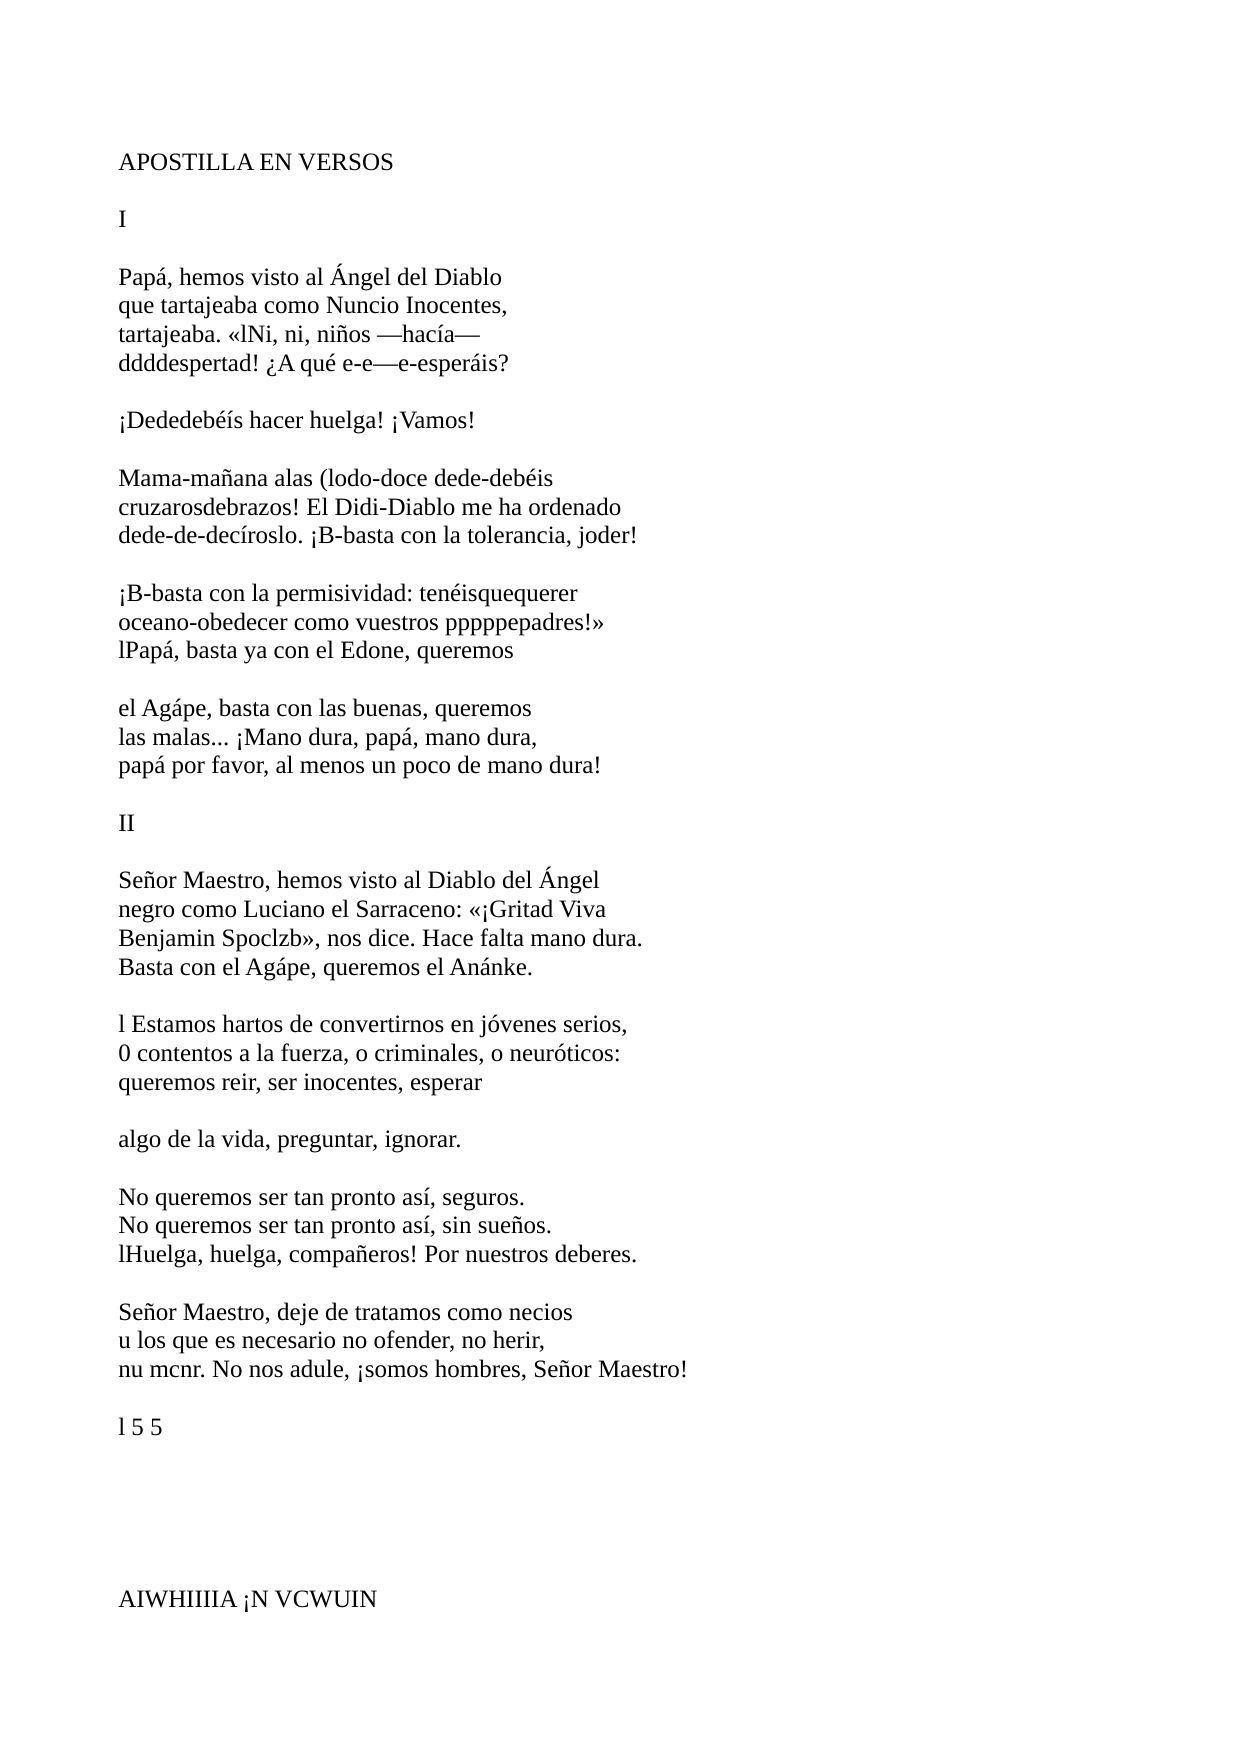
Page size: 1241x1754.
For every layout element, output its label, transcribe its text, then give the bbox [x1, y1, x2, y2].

text dede-de-decíroslo. ¡B-basta con la tolerancia, joder! [118, 521, 1122, 549]
text negro como Luciano el Sarraceno: «¡Gritad Viva [118, 894, 1122, 923]
text Señor Maestro, hemos visto al Diablo del Ángel [118, 866, 1122, 894]
text u los que es necesario no ofender, no herir, [118, 1326, 1122, 1354]
text nu mcnr. No nos adule, ¡somos hombres, Señor Maestro! [118, 1354, 1122, 1383]
text algo de la vida, preguntar, ignorar. [118, 1124, 1122, 1153]
text l 5 5 [118, 1412, 1122, 1441]
text 0 contentos a la fuerza, o criminales, o neuróticos: [118, 1038, 1122, 1067]
text APOSTILLA EN VERSOS [118, 147, 1122, 176]
text ¡B-basta con la permisividad: tenéisquequerer [118, 578, 1122, 607]
text Señor Maestro, deje de tratamos como necios [118, 1297, 1122, 1326]
text Basta con el Agápe, queremos el Anánke. [118, 952, 1122, 981]
text No queremos ser tan pronto así, seguros. [118, 1182, 1122, 1211]
text Benjamin Spoclzb», nos dice. Hace falta mano dura. [118, 923, 1122, 952]
text l Estamos hartos de convertirnos en jóvenes serios, [118, 1009, 1122, 1038]
text tartajeaba. «lNi, ni, niños —hacía— [118, 319, 1122, 348]
text que tartajeaba como Nuncio Inocentes, [118, 291, 1122, 319]
text II [118, 808, 1122, 837]
text No queremos ser tan pronto así, sin sueños. [118, 1211, 1122, 1239]
text las malas... ¡Mano dura, papá, mano dura, [118, 722, 1122, 751]
text cruzarosdebrazos! El Didi-Diablo me ha ordenado [118, 492, 1122, 521]
text oceano-obedecer como vuestros pppppepadres!» [118, 607, 1122, 636]
text el Agápe, basta con las buenas, queremos [118, 693, 1122, 722]
text ddddespertad! ¿A qué e-e—e-esperáis? [118, 348, 1122, 377]
text ¡Dededebéís hacer huelga! ¡Vamos! [118, 406, 1122, 434]
text papá por favor, al menos un poco de mano dura! [118, 751, 1122, 779]
text AIWHIIIIA ¡N VCWUIN [118, 1584, 1122, 1613]
text I [118, 204, 1122, 233]
text queremos reir, ser inocentes, esperar [118, 1067, 1122, 1096]
text lHuelga, huelga, compañeros! Por nuestros deberes. [118, 1239, 1122, 1268]
text Mama-mañana alas (lodo-doce dede-debéis [118, 463, 1122, 492]
text Papá, hemos visto al Ángel del Diablo [118, 262, 1122, 291]
text lPapá, basta ya con el Edone, queremos [118, 636, 1122, 664]
